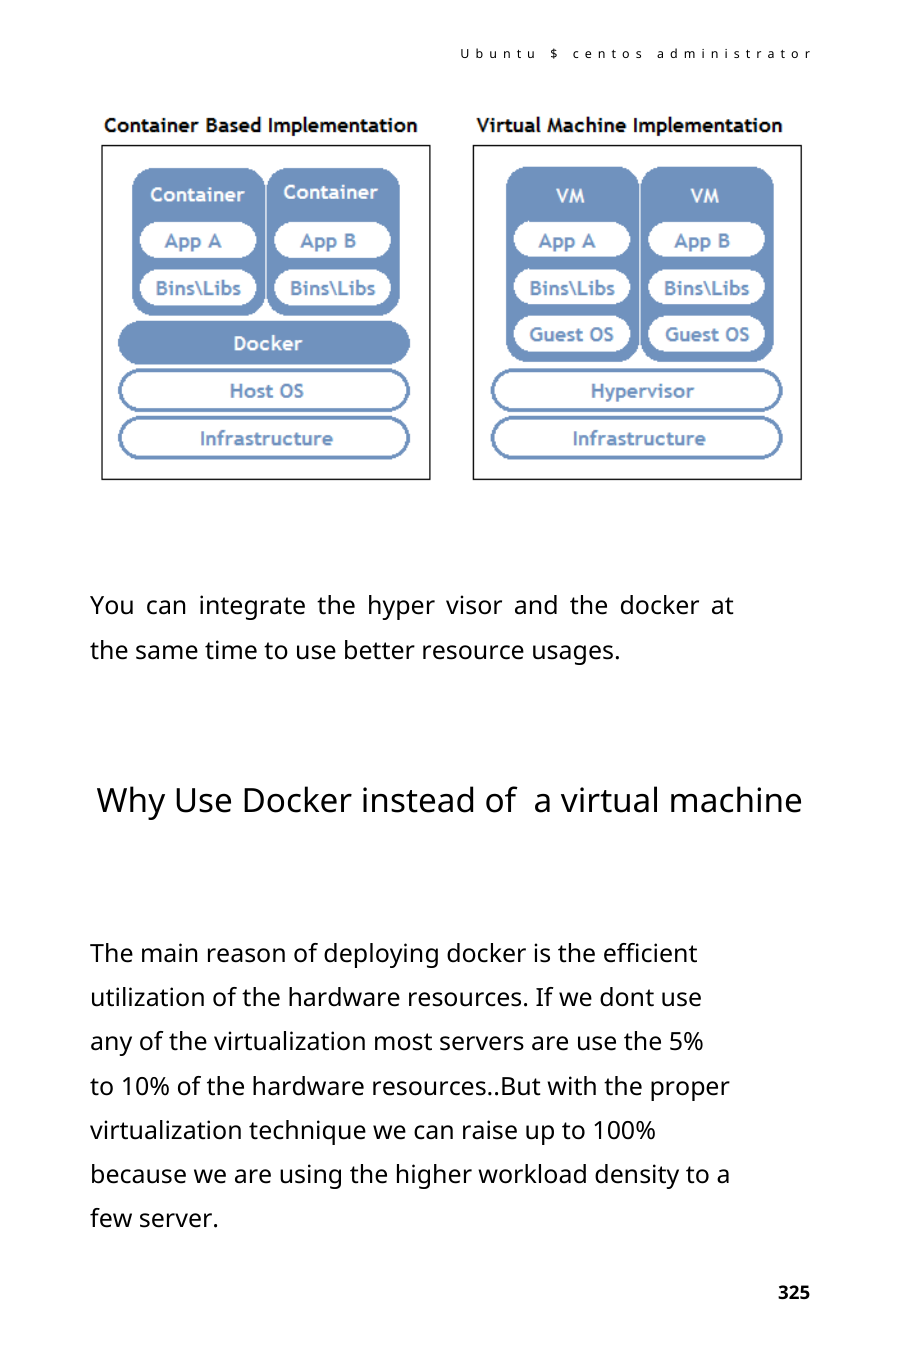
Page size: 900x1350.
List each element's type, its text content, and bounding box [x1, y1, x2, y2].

text You can integrate the hyper visor and the docker at the same time to use better resource usages. [90, 588, 735, 666]
text The main reason of deploying docker is the efficient utilization of the hardware resources. If we dont use any of the virtualization most servers are use the 5% to 10% of the hardware resources..But with the proper virtualization technique we can raise up to 100% because we are using the higher workload density to a few server. [90, 936, 735, 1235]
picture [90, 105, 811, 484]
text Why Use Docker instead of a virtual machine [90, 777, 810, 822]
